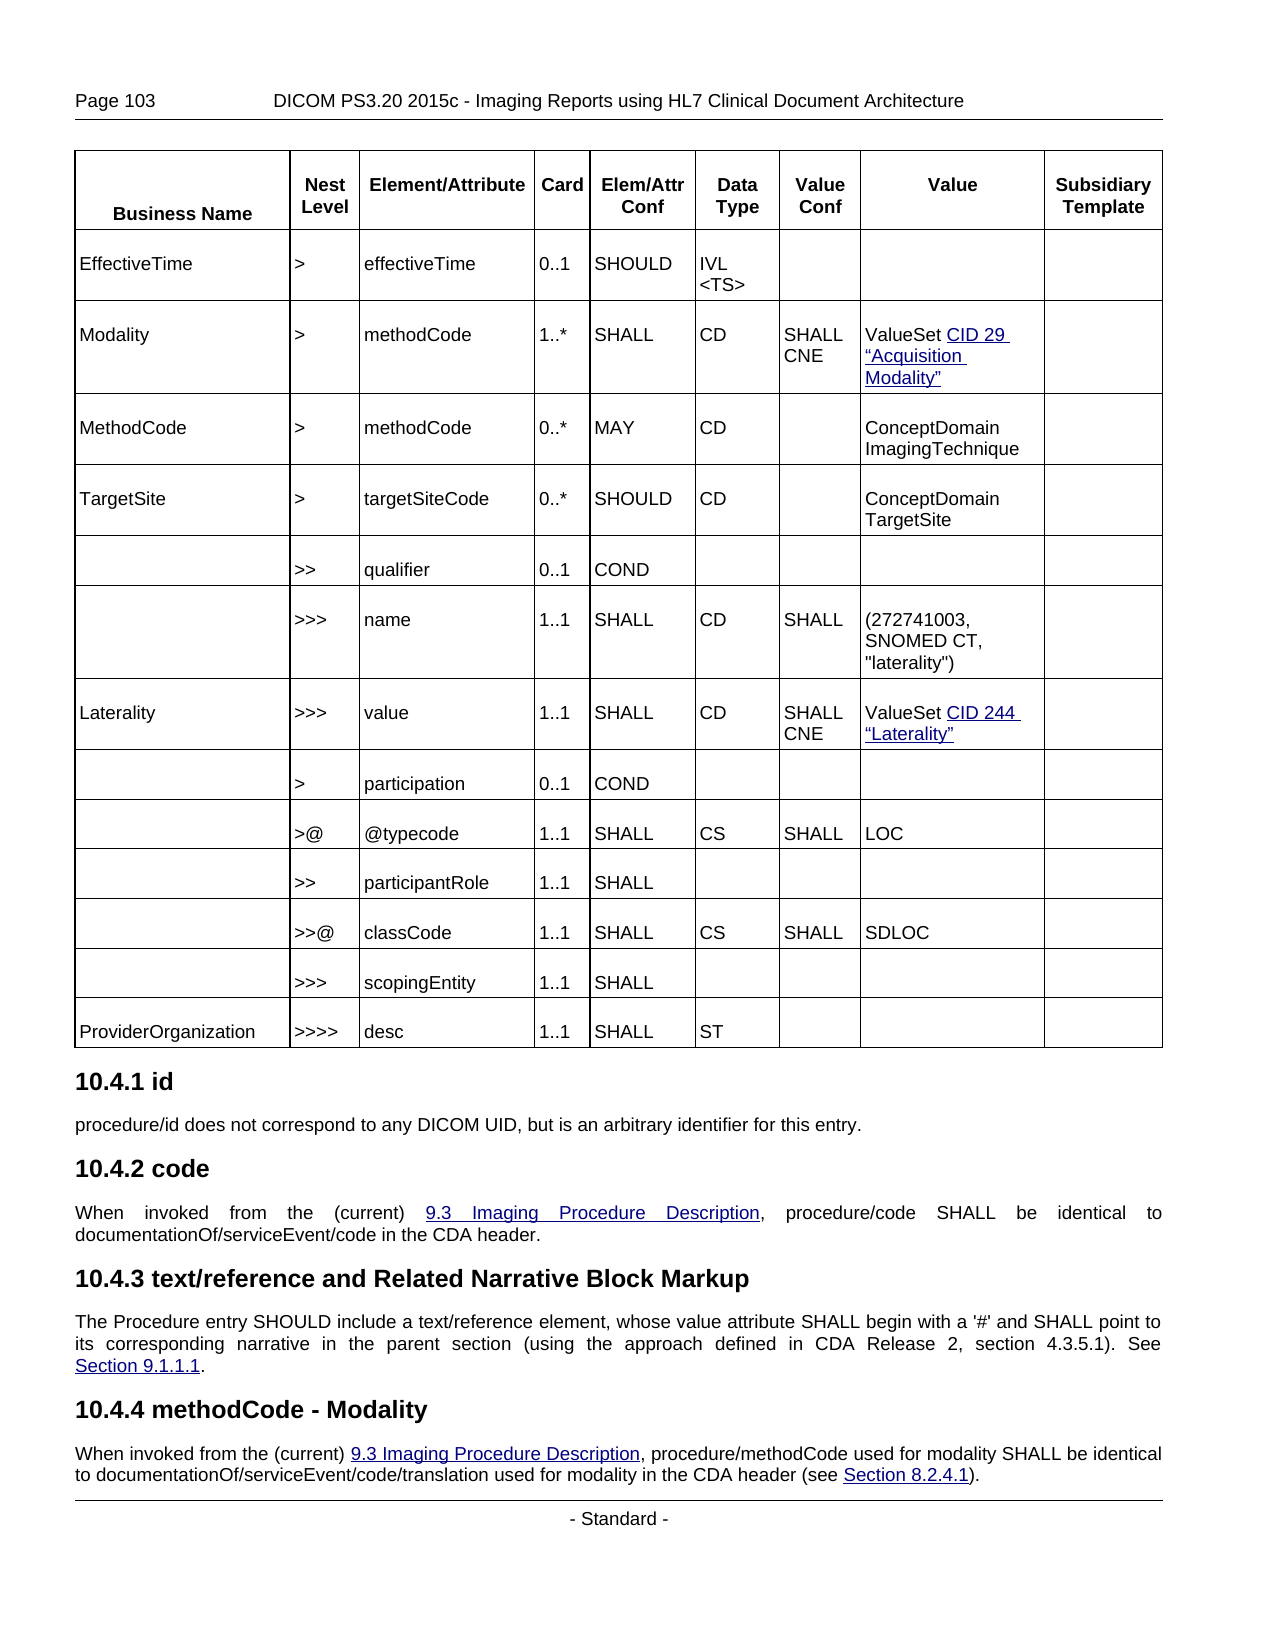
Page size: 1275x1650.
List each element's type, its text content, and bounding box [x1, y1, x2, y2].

table_cell SHALL [780, 800, 860, 848]
table_cell SHALL CNE [780, 301, 860, 392]
text The Procedure entry SHOULD include a text/reference element, whose value attribute SHALL begin with a '#' and SHALL point to its corresponding narrative in the parent section (using the approach defined in CDA Release 2, section 4.3.5.1). See Section 9.1.1.1. [75, 1311, 1162, 1376]
table_cell CS [696, 899, 779, 947]
table_cell SHALL [591, 800, 695, 848]
table_cell [780, 998, 860, 1047]
table_cell name [360, 586, 534, 677]
table_cell CD [696, 465, 779, 535]
table_cell SHOULD [591, 230, 695, 300]
table_cell [76, 536, 289, 585]
table_cell @typecode [360, 800, 534, 848]
table_cell CD [696, 394, 779, 464]
table_cell >> [291, 536, 359, 585]
table_cell [1045, 394, 1162, 464]
table_cell [696, 750, 779, 798]
table_cell [1045, 465, 1162, 535]
table_cell [861, 750, 1044, 798]
table_cell SHALL [591, 849, 695, 898]
table_header Card [535, 151, 589, 228]
table_cell SHALL [780, 899, 860, 947]
table_cell [1045, 230, 1162, 300]
table_cell desc [360, 998, 534, 1047]
table_cell [696, 536, 779, 585]
table_cell LOC [861, 800, 1044, 848]
table_cell > [291, 301, 359, 392]
table_cell [1045, 998, 1162, 1047]
table_cell Concept​Domain TargetSite [861, 465, 1044, 535]
table_cell > [291, 230, 359, 300]
table_cell [696, 949, 779, 997]
table_cell [696, 849, 779, 898]
table_cell [1045, 849, 1162, 898]
table_cell [780, 465, 860, 535]
table_cell SHALL [591, 899, 695, 947]
table_cell 1..1 [535, 679, 589, 749]
table_cell 1..1 [535, 849, 589, 898]
table_header Value Conf [780, 151, 860, 228]
table_header Elem/Attr Conf [591, 151, 695, 228]
table_cell COND [591, 536, 695, 585]
table_cell SHALL [780, 586, 860, 677]
table_cell value [360, 679, 534, 749]
table_cell [1045, 301, 1162, 392]
table_cell method​Code [360, 301, 534, 392]
table_cell 1..1 [535, 899, 589, 947]
table_cell ValueSet CID 244 “Laterality” [861, 679, 1044, 749]
table_cell qualifier [360, 536, 534, 585]
table_cell [1045, 536, 1162, 585]
table_cell 0..* [535, 394, 589, 464]
table_cell >>> [291, 586, 359, 677]
table_cell [861, 998, 1044, 1047]
table_header Element/​Attribute [360, 151, 534, 228]
table_header Nest Level [291, 151, 359, 228]
table_cell method​Code [360, 394, 534, 464]
table_cell [780, 394, 860, 464]
table_cell 1..1 [535, 998, 589, 1047]
table_cell [1045, 750, 1162, 798]
table_cell MAY [591, 394, 695, 464]
table_cell [76, 800, 289, 848]
table_cell > [291, 394, 359, 464]
table_cell [780, 230, 860, 300]
table_cell [861, 949, 1044, 997]
text procedure/id does not correspond to any DICOM UID, but is an arbitrary identifier for this entry. [75, 1114, 1162, 1136]
table_cell Modality [76, 301, 289, 392]
table_cell [861, 536, 1044, 585]
table_cell [1045, 800, 1162, 848]
table_cell Provider​Organization [76, 998, 289, 1047]
table_cell class​Code [360, 899, 534, 947]
table_cell IVL <TS> [696, 230, 779, 300]
text 10.4.2 code [75, 1154, 1162, 1183]
table_cell >>> [291, 679, 359, 749]
table_cell CD [696, 301, 779, 392]
text 10.4.3 text/reference and Related Narrative Block Markup [75, 1264, 1162, 1293]
table_cell CD [696, 586, 779, 677]
table_cell [76, 899, 289, 947]
table_cell SHALL [591, 586, 695, 677]
table_cell 0..1 [535, 750, 589, 798]
table_cell 1..1 [535, 586, 589, 677]
table_cell 1..1 [535, 800, 589, 848]
table_cell [780, 949, 860, 997]
table_cell 0..1 [535, 230, 589, 300]
table_header Subsidiary Template [1045, 151, 1162, 228]
table_cell SHALL [591, 949, 695, 997]
text When invoked from the (current) 9.3 Imaging Procedure Description, procedure/methodCode used for modality SHALL be identical to documentationOf/serviceEvent/code/translation used for modality in the CDA header (see Section 8.2.4.1). [75, 1442, 1162, 1485]
table_cell >@ [291, 800, 359, 848]
table_cell ValueSet CID 29 “Acquisition Modality” [861, 301, 1044, 392]
table_header Data Type [696, 151, 779, 228]
table_cell [861, 230, 1044, 300]
table_cell [1045, 679, 1162, 749]
table_cell ST [696, 998, 779, 1047]
table_header Business Name [76, 151, 289, 228]
table_cell > [291, 750, 359, 798]
table_header Value [861, 151, 1044, 228]
table_cell [780, 536, 860, 585]
table_cell >>> [291, 949, 359, 997]
table_cell >>>> [291, 998, 359, 1047]
table_cell [76, 949, 289, 997]
table_cell SDLOC [861, 899, 1044, 947]
table_cell [76, 849, 289, 898]
table_cell SHALL [591, 998, 695, 1047]
table_cell Laterality [76, 679, 289, 749]
table_cell SHALL [591, 679, 695, 749]
table_cell 0..1 [535, 536, 589, 585]
table_cell Target​Site [76, 465, 289, 535]
table_cell CS [696, 800, 779, 848]
table_cell CD [696, 679, 779, 749]
table_cell 1..1 [535, 949, 589, 997]
text 10.4.1 id [75, 1067, 1162, 1095]
table_cell [1045, 586, 1162, 677]
table_cell >>@ [291, 899, 359, 947]
table_cell [861, 849, 1044, 898]
table_cell Concept​Domain ImagingTechnique [861, 394, 1044, 464]
table_cell 1..* [535, 301, 589, 392]
table_cell [1045, 949, 1162, 997]
table_cell scoping​Entity [360, 949, 534, 997]
table_cell (272741003, SNOMED CT, "laterality") [861, 586, 1044, 677]
table_cell [76, 586, 289, 677]
table_cell Effective​Time [76, 230, 289, 300]
table_cell SHOULD [591, 465, 695, 535]
text When invoked from the (current) 9.3 Imaging Procedure Description, procedure/code SHALL be identical to documentationOf/serviceEvent/code in the CDA header. [75, 1202, 1162, 1245]
table_cell target​Site​Code [360, 465, 534, 535]
table_cell participation [360, 750, 534, 798]
table_cell SHALL CNE [780, 679, 860, 749]
table_cell effective​Time [360, 230, 534, 300]
table_cell Method​Code [76, 394, 289, 464]
table_cell [780, 750, 860, 798]
table_cell COND [591, 750, 695, 798]
text 10.4.4 methodCode - Modality [75, 1395, 1162, 1423]
table_cell participant​Role [360, 849, 534, 898]
table_cell > [291, 465, 359, 535]
table_cell [76, 750, 289, 798]
table_cell [1045, 899, 1162, 947]
table_cell >> [291, 849, 359, 898]
table_cell SHALL [591, 301, 695, 392]
table_cell 0..* [535, 465, 589, 535]
table_cell [780, 849, 860, 898]
